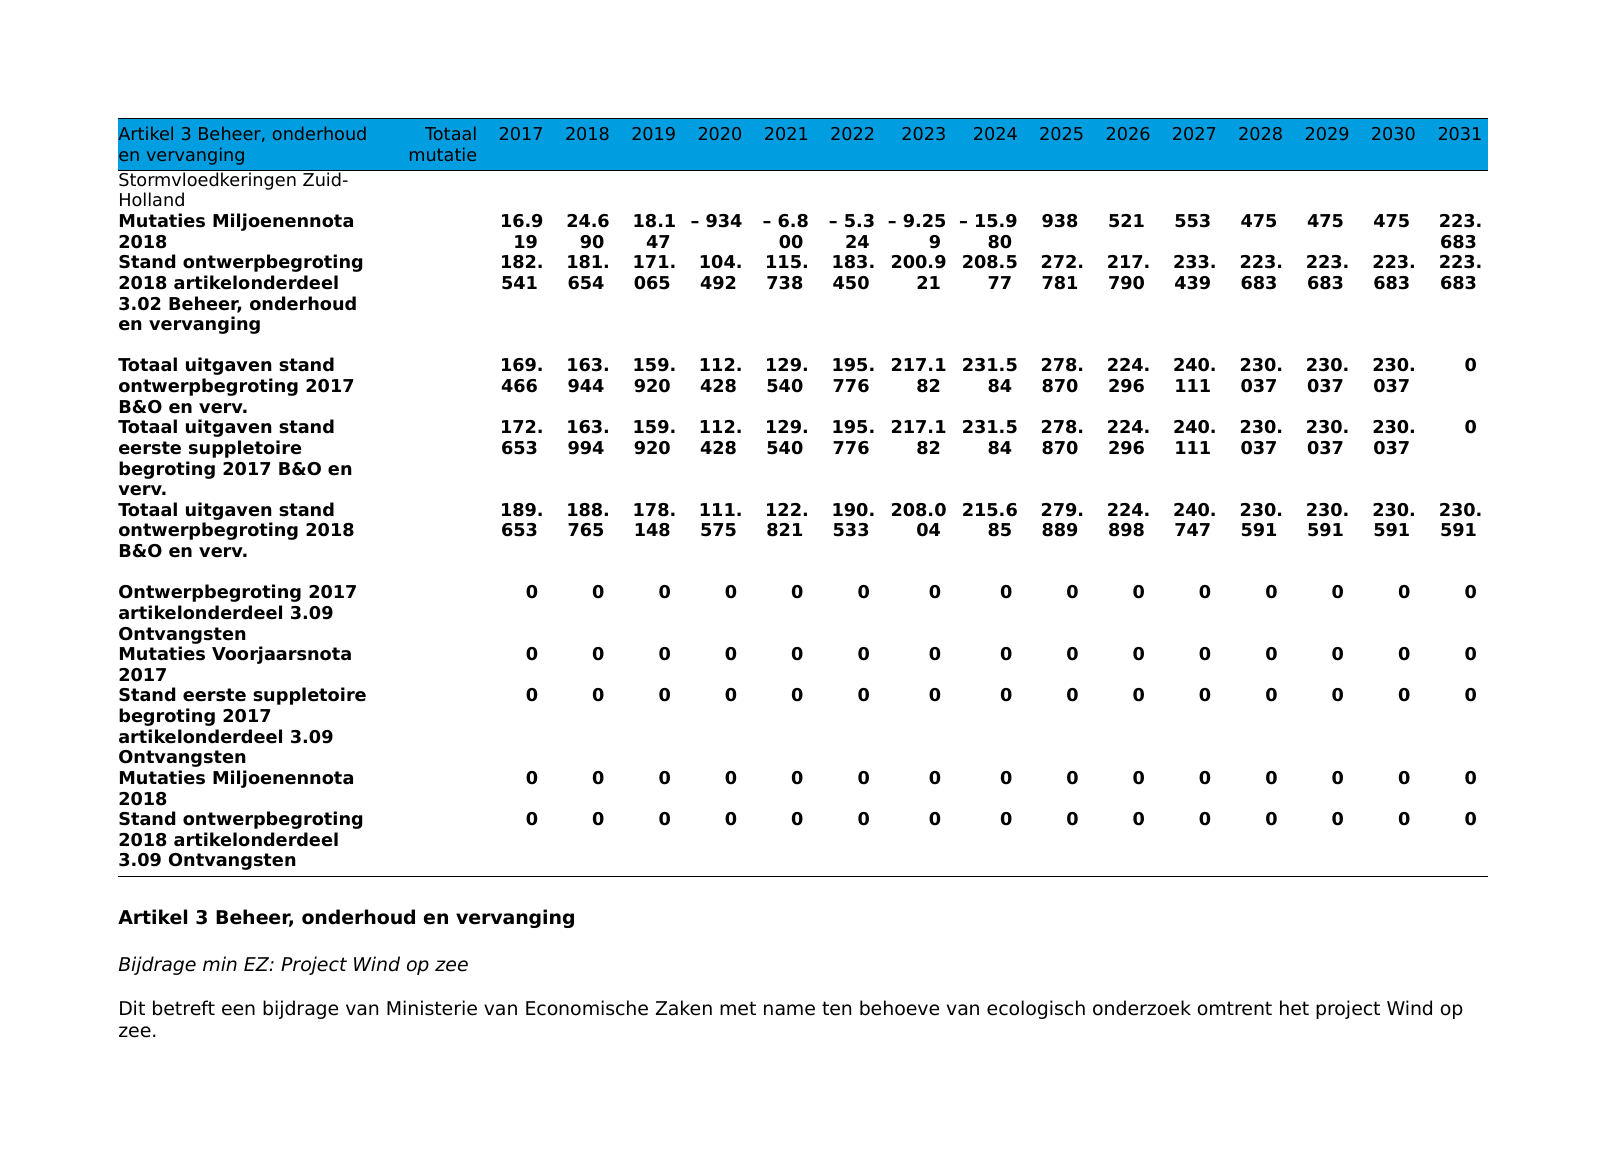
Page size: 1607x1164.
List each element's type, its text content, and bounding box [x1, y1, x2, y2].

table_cell [616, 171, 682, 211]
table_cell 553 [1156, 211, 1222, 252]
table_cell [1422, 171, 1488, 211]
table_cell 0 [1156, 582, 1222, 644]
table_cell 0 [1024, 582, 1090, 644]
table_cell Totaal uitgaven stand ontwerpbegroting 2017 B&O en verv. [118, 355, 377, 417]
table_cell [377, 562, 483, 582]
table_cell 0 [483, 768, 549, 809]
table_cell 217.790 [1090, 252, 1156, 335]
table_cell [952, 171, 1023, 211]
table_cell 0 [815, 644, 881, 685]
table_cell 0 [1223, 644, 1289, 685]
table_cell 224.898 [1090, 500, 1156, 562]
table_cell [549, 171, 616, 211]
table_cell 0 [1156, 685, 1222, 768]
table_cell 159.920 [616, 417, 682, 500]
table_cell [748, 562, 814, 582]
table_cell 0 [952, 809, 1023, 876]
table_cell 231.584 [952, 355, 1023, 417]
text Dit betreft een bijdrage van Ministerie van Economische Zaken met name ten behoeve van ecologisch onderzoek omtrent het project Wind op zee. [118, 998, 1488, 1042]
table_cell [377, 809, 483, 876]
table_cell [1024, 171, 1090, 211]
table_cell 0 [483, 685, 549, 768]
table_cell 224.296 [1090, 355, 1156, 417]
table_cell 0 [549, 768, 616, 809]
table_cell 233.439 [1156, 252, 1222, 335]
table_cell 0 [1156, 644, 1222, 685]
table_header 2020 [682, 119, 748, 170]
table_cell Totaal uitgaven stand eerste suppletoire begroting 2017 B&O en verv. [118, 417, 377, 500]
table_cell 0 [616, 768, 682, 809]
table_cell 115.738 [748, 252, 814, 335]
table_cell 223.683 [1289, 252, 1355, 335]
table_cell [1156, 562, 1222, 582]
table_cell Mutaties Voorjaarsnota 2017 [118, 644, 377, 685]
table_header 2022 [815, 119, 881, 170]
table_cell 0 [881, 768, 952, 809]
table_header 2026 [1090, 119, 1156, 170]
table_cell [377, 171, 483, 211]
subtitle Artikel 3 Beheer, onderhoud en vervanging [118, 907, 1488, 929]
table_cell [881, 171, 952, 211]
table_cell 104.492 [682, 252, 748, 335]
table_header 2027 [1156, 119, 1222, 170]
table_cell 181.654 [549, 252, 616, 335]
table_cell 240.111 [1156, 417, 1222, 500]
table_cell Stand ontwerpbegroting 2018 artikelonderdeel 3.09 Ontvangsten [118, 809, 377, 876]
table_cell 0 [616, 644, 682, 685]
table_cell Ontwerpbegroting 2017 artikelonderdeel 3.09 Ontvangsten [118, 582, 377, 644]
table_cell 230.591 [1355, 500, 1422, 562]
table_cell 0 [1090, 644, 1156, 685]
table_cell [1289, 562, 1355, 582]
table_cell 0 [1289, 685, 1355, 768]
table_cell [377, 768, 483, 809]
table_cell [1024, 335, 1090, 355]
table_cell [815, 171, 881, 211]
table_cell 0 [1289, 809, 1355, 876]
table_cell [1156, 171, 1222, 211]
table_cell [748, 171, 814, 211]
table_cell [483, 335, 549, 355]
table_cell 171.065 [616, 252, 682, 335]
table_cell 0 [549, 809, 616, 876]
table_cell 0 [1223, 768, 1289, 809]
table_header 2030 [1355, 119, 1422, 170]
table_cell 0 [1156, 768, 1222, 809]
table_cell [377, 500, 483, 562]
table_cell – 5.324 [815, 211, 881, 252]
table_cell 230.591 [1289, 500, 1355, 562]
table_cell Totaal uitgaven stand ontwerpbegroting 2018 B&O en verv. [118, 500, 377, 562]
table_cell 230.037 [1289, 355, 1355, 417]
table_cell 0 [815, 685, 881, 768]
table_cell 475 [1355, 211, 1422, 252]
table_cell 0 [682, 809, 748, 876]
table_cell 24.690 [549, 211, 616, 252]
table_cell [815, 562, 881, 582]
table_cell 122.821 [748, 500, 814, 562]
table_cell 0 [1355, 685, 1422, 768]
table_cell 208.577 [952, 252, 1023, 335]
table_cell 0 [549, 582, 616, 644]
table_cell 111.575 [682, 500, 748, 562]
table_cell 0 [682, 685, 748, 768]
table_cell 0 [1024, 644, 1090, 685]
table_cell [377, 252, 483, 335]
table_cell [377, 335, 483, 355]
table_cell 195.776 [815, 417, 881, 500]
table_cell 0 [549, 644, 616, 685]
table_cell 129.540 [748, 417, 814, 500]
table_cell 0 [952, 768, 1023, 809]
table_cell 0 [815, 768, 881, 809]
table_cell 0 [881, 644, 952, 685]
table_cell 223.683 [1355, 252, 1422, 335]
table_cell 0 [1422, 355, 1488, 417]
table_header 2029 [1289, 119, 1355, 170]
table_cell 0 [748, 685, 814, 768]
table_cell 189.653 [483, 500, 549, 562]
table_cell 0 [952, 685, 1023, 768]
table_cell [1355, 171, 1422, 211]
table_cell 0 [682, 768, 748, 809]
table_cell Stormvloedkeringen Zuid-Holland [118, 171, 377, 211]
table_cell [377, 355, 483, 417]
table_cell [616, 562, 682, 582]
table_cell 0 [483, 809, 549, 876]
table_cell [952, 335, 1023, 355]
table_cell 0 [682, 644, 748, 685]
table_header Totaal mutatie [377, 119, 483, 170]
table_cell 230.591 [1422, 500, 1488, 562]
table_cell [1422, 562, 1488, 582]
table_cell 188.765 [549, 500, 616, 562]
table_cell 0 [1090, 685, 1156, 768]
table_cell 475 [1289, 211, 1355, 252]
table_cell [881, 335, 952, 355]
table_cell [1355, 562, 1422, 582]
table_cell [1090, 335, 1156, 355]
table_cell 129.540 [748, 355, 814, 417]
table_cell 0 [1024, 809, 1090, 876]
table_cell [1223, 562, 1289, 582]
table_header 2028 [1223, 119, 1289, 170]
table_cell [1090, 562, 1156, 582]
table_cell 163.944 [549, 355, 616, 417]
table_cell [881, 562, 952, 582]
table_cell 208.004 [881, 500, 952, 562]
table_cell [1422, 335, 1488, 355]
table_cell 0 [1422, 809, 1488, 876]
table_header 2023 [881, 119, 952, 170]
table_cell [549, 335, 616, 355]
table_cell [549, 562, 616, 582]
table_cell [1223, 171, 1289, 211]
table_cell – 934 [682, 211, 748, 252]
table_cell 279.889 [1024, 500, 1090, 562]
table_header 2017 [483, 119, 549, 170]
table_cell 0 [748, 768, 814, 809]
table_cell [118, 335, 377, 355]
table_cell 195.776 [815, 355, 881, 417]
table_cell 0 [1289, 582, 1355, 644]
table_cell 272.781 [1024, 252, 1090, 335]
table_cell 0 [748, 644, 814, 685]
table_cell [682, 335, 748, 355]
table_cell [1024, 562, 1090, 582]
table_cell 0 [1090, 809, 1156, 876]
subtitle Bijdrage min EZ: Project Wind op zee [118, 954, 1488, 976]
table_cell [815, 335, 881, 355]
table_cell [748, 335, 814, 355]
table_cell 230.037 [1223, 355, 1289, 417]
table_cell 169.466 [483, 355, 549, 417]
table_cell 16.919 [483, 211, 549, 252]
table_cell 0 [1289, 768, 1355, 809]
table_header 2019 [616, 119, 682, 170]
table_cell 224.296 [1090, 417, 1156, 500]
table_cell 231.584 [952, 417, 1023, 500]
table_cell 200.921 [881, 252, 952, 335]
table_cell 178.148 [616, 500, 682, 562]
table_cell 223.683 [1422, 211, 1488, 252]
table_cell 0 [549, 685, 616, 768]
table_cell [1355, 335, 1422, 355]
table_header 2018 [549, 119, 616, 170]
table_cell [616, 335, 682, 355]
table_cell 278.870 [1024, 355, 1090, 417]
table_cell 0 [1223, 809, 1289, 876]
table_cell 230.591 [1223, 500, 1289, 562]
table_cell [952, 562, 1023, 582]
table_cell 0 [1422, 582, 1488, 644]
table_header 2024 [952, 119, 1023, 170]
table_cell 190.533 [815, 500, 881, 562]
table_header Artikel 3 Beheer, onderhoud en vervanging [118, 119, 377, 170]
table_cell 938 [1024, 211, 1090, 252]
table_cell [483, 171, 549, 211]
table_cell 0 [748, 809, 814, 876]
table_cell 223.683 [1223, 252, 1289, 335]
table_cell 0 [1289, 644, 1355, 685]
table_cell 0 [1090, 582, 1156, 644]
table_cell [1223, 335, 1289, 355]
table_cell [1289, 335, 1355, 355]
table_cell 112.428 [682, 355, 748, 417]
table_cell 0 [616, 582, 682, 644]
table_cell 278.870 [1024, 417, 1090, 500]
table_cell 0 [881, 685, 952, 768]
table_cell 0 [483, 644, 549, 685]
table_cell Mutaties Miljoenennota 2018 [118, 768, 377, 809]
table_cell [682, 171, 748, 211]
table_cell 521 [1090, 211, 1156, 252]
table_cell 0 [815, 809, 881, 876]
table_cell [682, 562, 748, 582]
table_cell [1156, 335, 1222, 355]
table_cell 112.428 [682, 417, 748, 500]
table_cell [377, 644, 483, 685]
table_cell 0 [682, 582, 748, 644]
table_cell 0 [1223, 582, 1289, 644]
table_cell 172.653 [483, 417, 549, 500]
table_cell 18.147 [616, 211, 682, 252]
table_cell Stand eerste suppletoire begroting 2017 artikelonderdeel 3.09 Ontvangsten [118, 685, 377, 768]
table_cell 163.994 [549, 417, 616, 500]
table_cell 0 [1355, 768, 1422, 809]
table_cell 475 [1223, 211, 1289, 252]
table_cell – 9.259 [881, 211, 952, 252]
table_cell 0 [1024, 768, 1090, 809]
table_header 2021 [748, 119, 814, 170]
table_cell 230.037 [1289, 417, 1355, 500]
table_cell 240.747 [1156, 500, 1222, 562]
table_cell 183.450 [815, 252, 881, 335]
table_cell 215.685 [952, 500, 1023, 562]
table_cell [377, 417, 483, 500]
table_cell [377, 582, 483, 644]
table_cell 0 [1422, 417, 1488, 500]
table_cell [377, 211, 483, 252]
table_cell 0 [952, 644, 1023, 685]
table_cell 0 [1024, 685, 1090, 768]
table_cell Mutaties Miljoenennota 2018 [118, 211, 377, 252]
table_cell [377, 685, 483, 768]
table_cell 0 [881, 809, 952, 876]
table_cell 0 [1422, 644, 1488, 685]
table_cell [483, 562, 549, 582]
table_cell – 15.980 [952, 211, 1023, 252]
table_cell 159.920 [616, 355, 682, 417]
table_cell – 6.800 [748, 211, 814, 252]
table_cell 0 [952, 582, 1023, 644]
table_cell 0 [1156, 809, 1222, 876]
table_cell 230.037 [1355, 355, 1422, 417]
table_cell 0 [1422, 768, 1488, 809]
table_cell 0 [1355, 809, 1422, 876]
table_cell [118, 562, 377, 582]
table_cell 0 [748, 582, 814, 644]
table_cell 0 [616, 685, 682, 768]
table_cell 0 [1355, 582, 1422, 644]
table_cell [1090, 171, 1156, 211]
table_cell 182.541 [483, 252, 549, 335]
table_header 2025 [1024, 119, 1090, 170]
table_cell 240.111 [1156, 355, 1222, 417]
table_cell 0 [483, 582, 549, 644]
table_cell 0 [1090, 768, 1156, 809]
table_cell 0 [1422, 685, 1488, 768]
table_cell 230.037 [1223, 417, 1289, 500]
table_header 2031 [1422, 119, 1488, 170]
table_cell 217.182 [881, 355, 952, 417]
table_cell [1289, 171, 1355, 211]
table_cell 0 [815, 582, 881, 644]
table_cell 230.037 [1355, 417, 1422, 500]
table_cell Stand ontwerpbegroting 2018 artikelonderdeel 3.02 Beheer, onderhoud en vervanging [118, 252, 377, 335]
table_cell 0 [616, 809, 682, 876]
table_cell 223.683 [1422, 252, 1488, 335]
table_cell 0 [1223, 685, 1289, 768]
table_cell 0 [1355, 644, 1422, 685]
table_cell 0 [881, 582, 952, 644]
table_cell 217.182 [881, 417, 952, 500]
